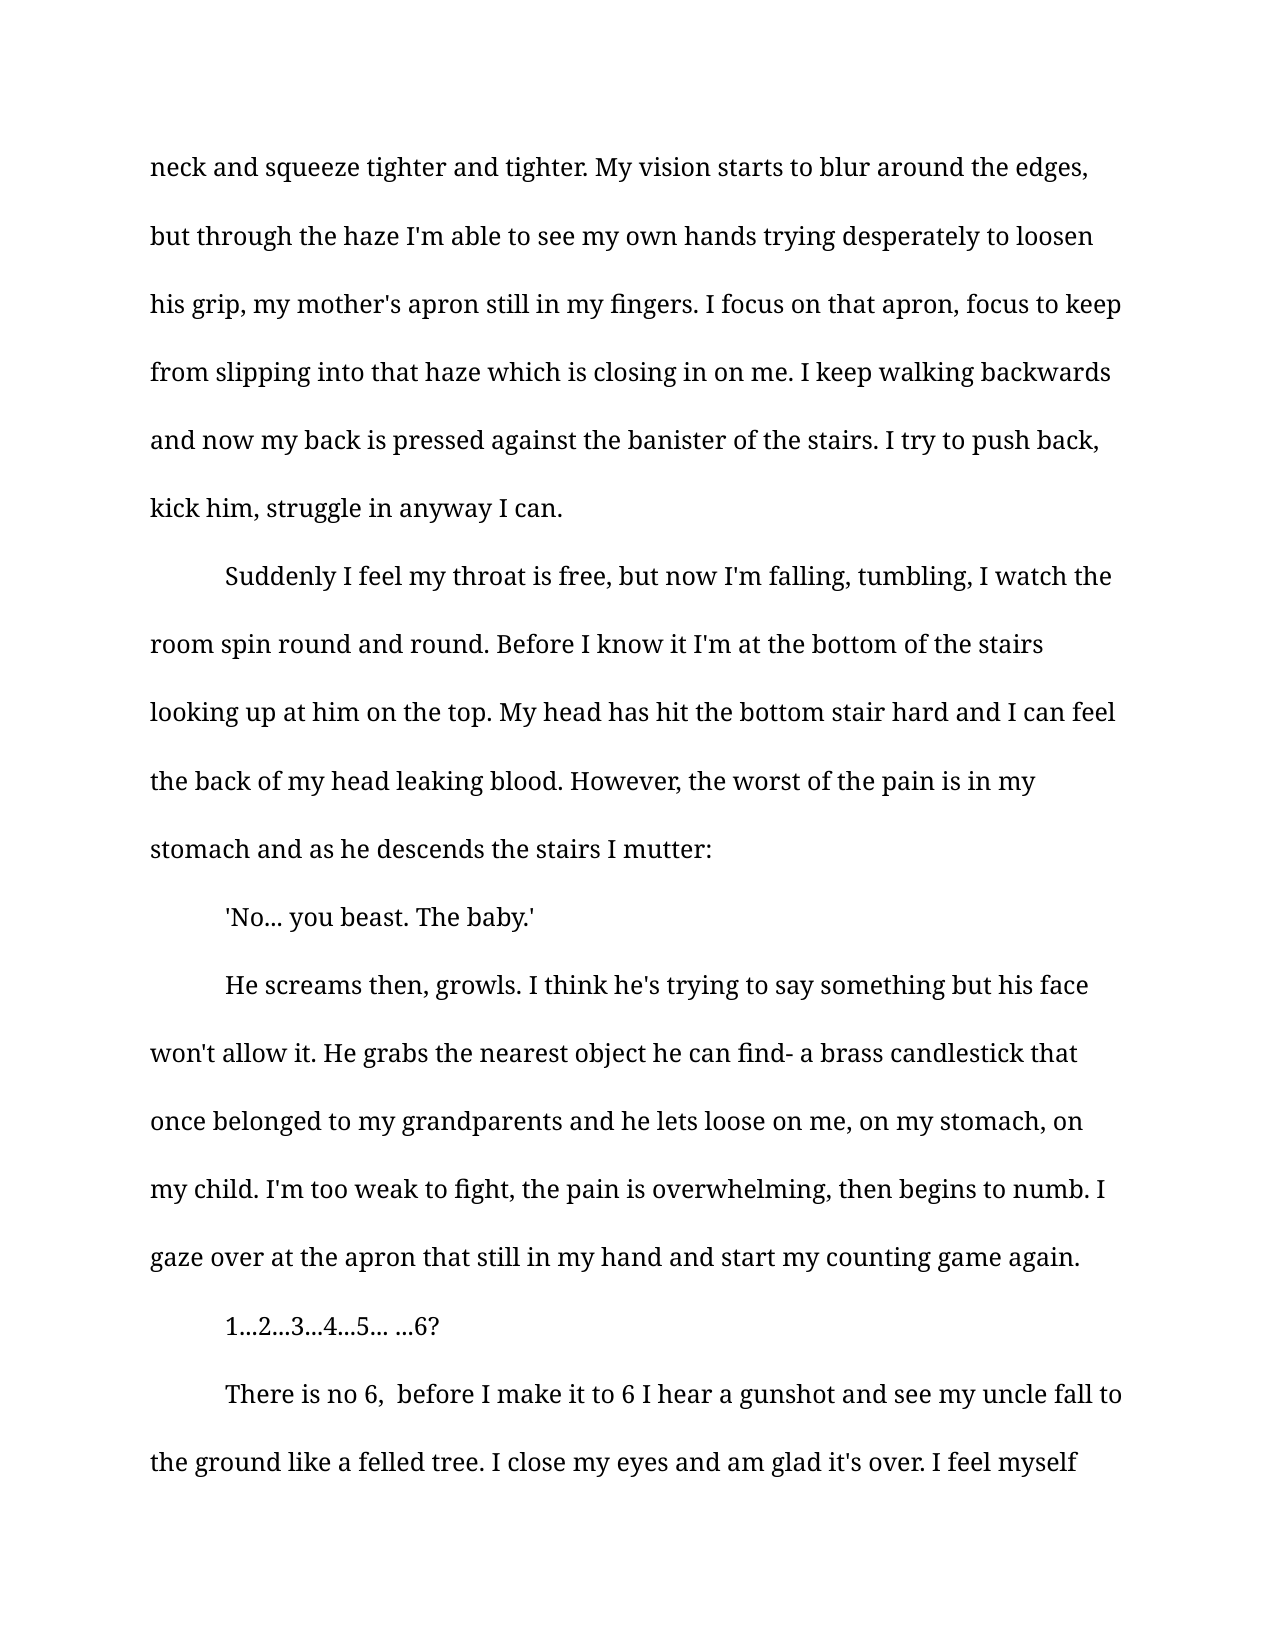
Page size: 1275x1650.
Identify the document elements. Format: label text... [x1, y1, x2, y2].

text 1...2...3...4...5... ...6? [150, 1308, 1125, 1342]
text He screams then, growls. I think he's trying to say something but his face won't allow it. He grabs the nearest object he can find- a brass candlestick that once belonged to my grandparents and he lets loose on me, on my stomach, on my child. I'm too weak to fight, the pain is overwhelming, then begins to numb. I gaze over at the apron that still in my hand and start my counting game again. [150, 967, 1125, 1274]
text Suddenly I feel my throat is free, but now I'm falling, tumbling, I watch the room spin round and round. Before I know it I'm at the bottom of the stairs looking up at him on the top. My head has hit the bottom stair hard and I can feel the back of my head leaking blood. However, the worst of the pain is in my stomach and as he descends the stairs I mutter: [150, 559, 1125, 865]
text neck and squeeze tighter and tighter. My vision starts to blur around the edges, but through the haze I'm able to see my own hands trying desperately to loosen his grip, my mother's apron still in my fingers. I focus on that apron, focus to keep from slipping into that haze which is closing in on me. I keep walking backwards and now my back is pressed against the banister of the stairs. I try to push back, kick him, struggle in anyway I can. [150, 150, 1125, 525]
text There is no 6, before I make it to 6 I hear a gunshot and see my uncle fall to the ground like a felled tree. I close my eyes and am glad it's over. I feel myself [150, 1376, 1125, 1478]
text 'No... you beast. The baby.' [150, 899, 1125, 933]
